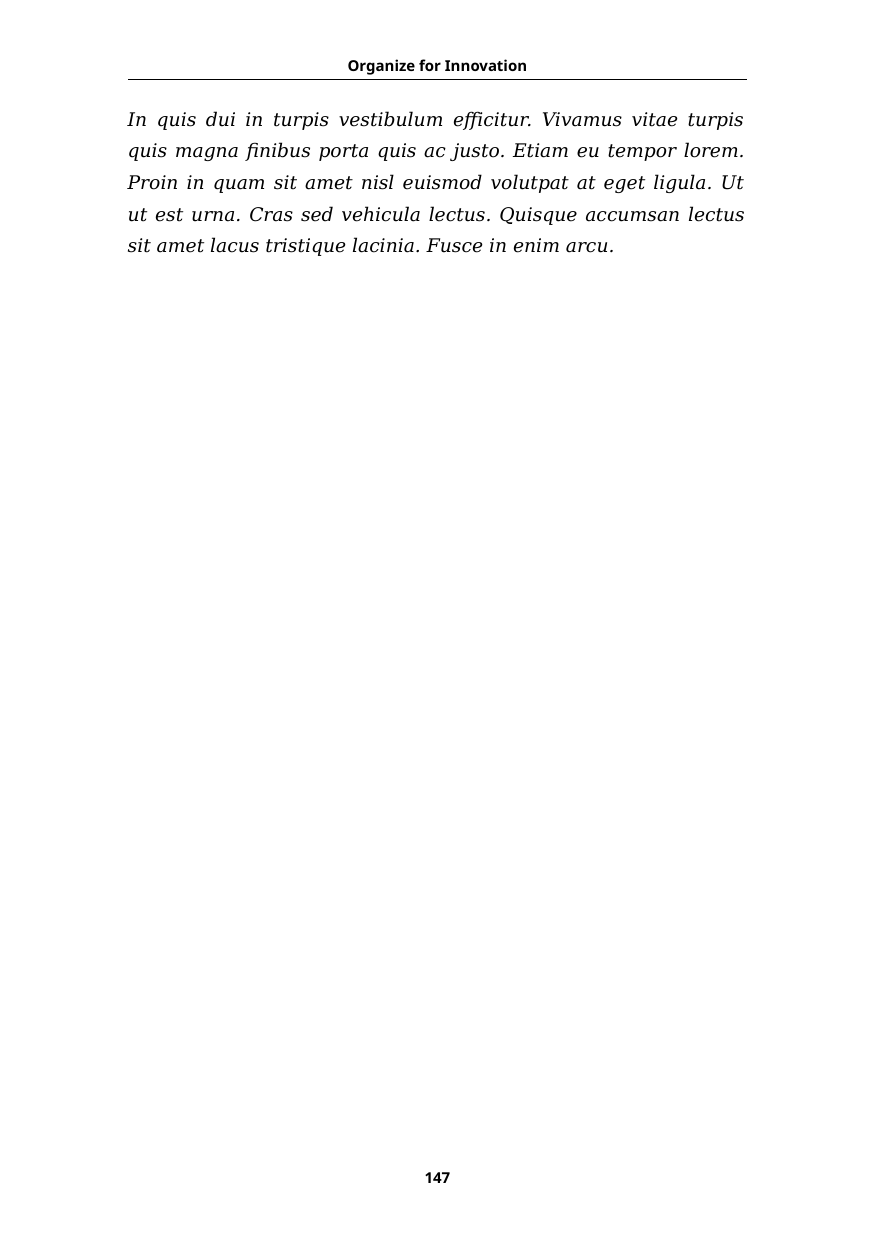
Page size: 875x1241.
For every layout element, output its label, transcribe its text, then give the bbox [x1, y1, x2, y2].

text In quis dui in turpis vestibulum efficitur. Vivamus vitae turpis quis magna finibus porta quis ac justo. Etiam eu tempor lorem. Proin in quam sit amet nisl euismod volutpat at eget ligula. Ut ut est urna. Cras sed vehicula lectus. Quisque accumsan lectus sit amet lacus tristique lacinia. Fusce in enim arcu. [127, 109, 747, 257]
